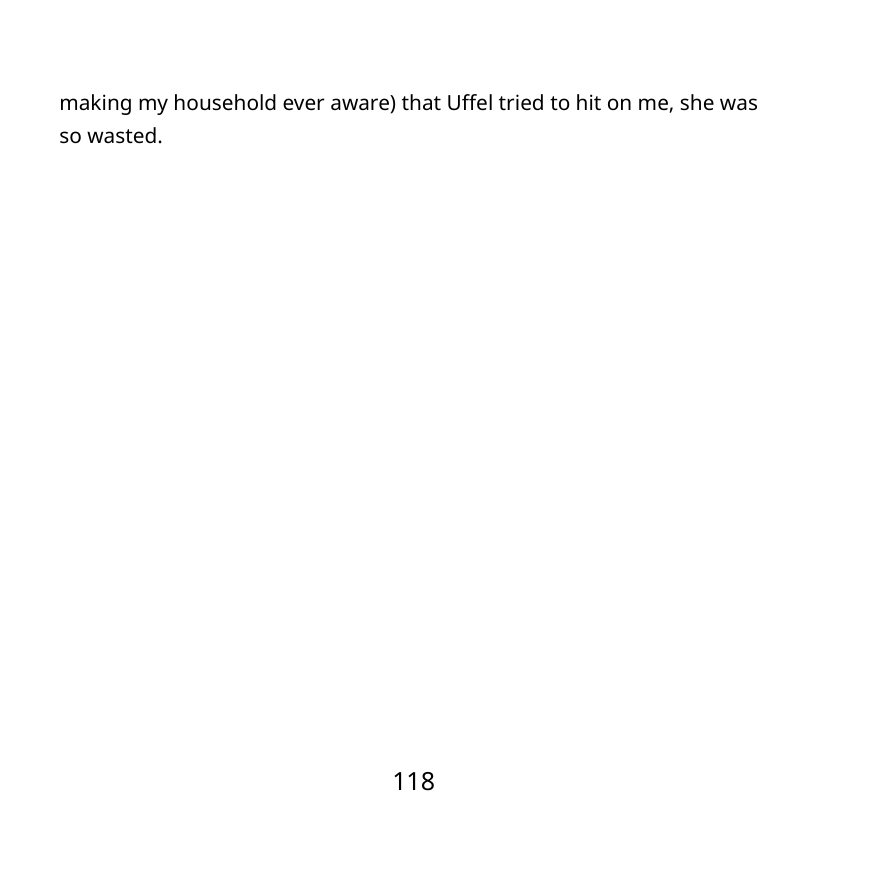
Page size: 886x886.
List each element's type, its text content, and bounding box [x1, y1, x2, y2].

text making my household ever aware) that Uffel tried to hit on me, she was so wasted. [59, 88, 768, 149]
